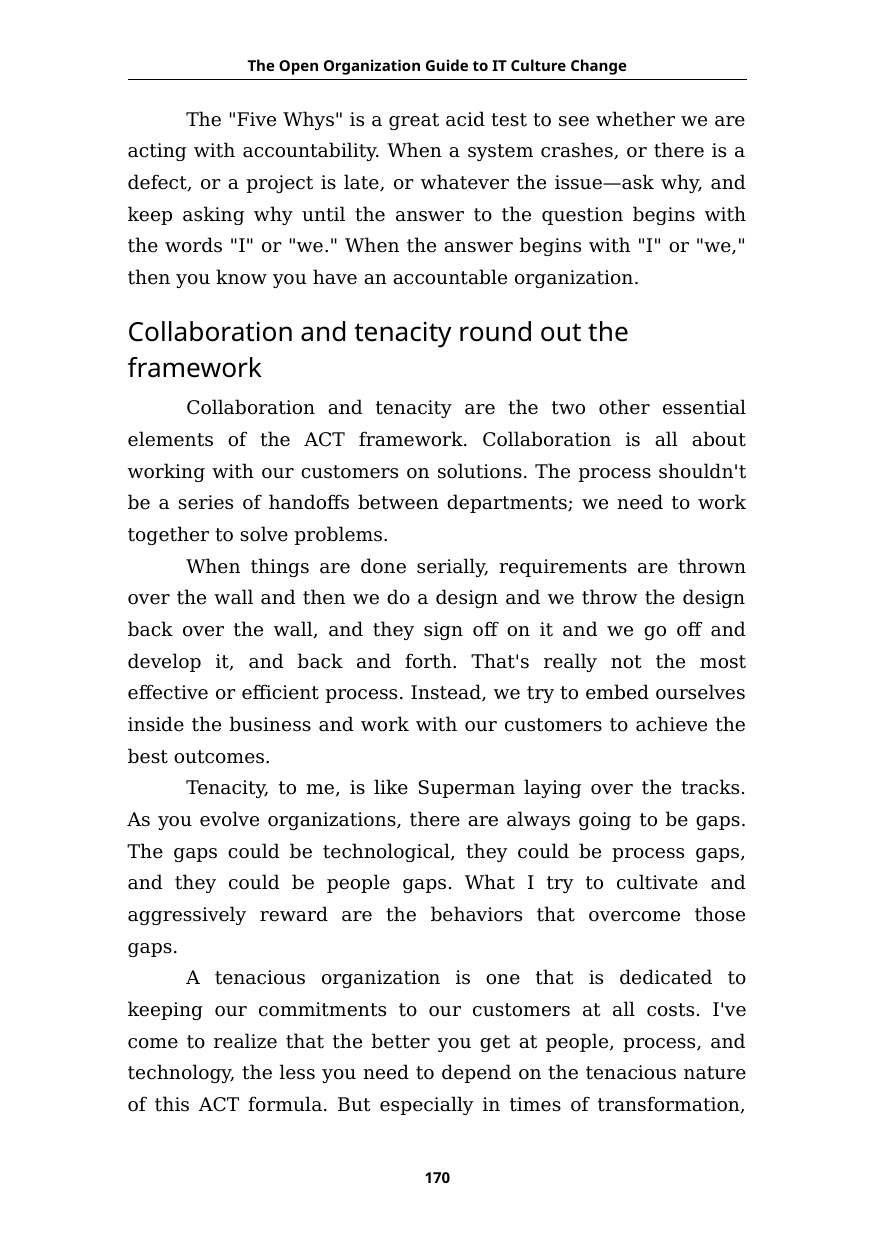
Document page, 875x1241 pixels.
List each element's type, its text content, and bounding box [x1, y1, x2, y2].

text The "Five Whys" is a great acid test to see whether we are acting with accountability. When a system crashes, or there is a defect, or a project is late, or whatever the issue—ask why, and keep asking why until the answer to the question begins with the words "I" or "we." When the answer begins with "I" or "we," then you know you have an accountable organization. [127, 109, 747, 289]
text A tenacious organization is one that is dedicated to keeping our commitments to our customers at all costs. I've come to realize that the better you get at people, process, and technology, the less you need to depend on the tenacious nature of this ACT formula. But especially in times of transformation, [127, 967, 747, 1116]
text Collaboration and tenacity are the two other essential elements of the ACT framework. Collaboration is all about working with our customers on solutions. The process shouldn't be a series of handoffs between departments; we need to work together to solve problems. [127, 397, 747, 546]
text When things are done serially, requirements are thrown over the wall and then we do a design and we throw the design back over the wall, and they sign off on it and we go off and develop it, and back and forth. That's really not the most effective or efficient process. Instead, we try to embed ourselves inside the business and work with our customers to achieve the best outcomes. [127, 556, 747, 767]
text Tenacity, to me, is like Superman laying over the tracks. As you evolve organizations, there are always going to be gaps. The gaps could be technological, they could be process gaps, and they could be people gaps. What I try to cultivate and aggressively reward are the behaviors that overcome those gaps. [127, 777, 747, 957]
subtitle Collaboration and tenacity round out the framework [127, 313, 747, 385]
